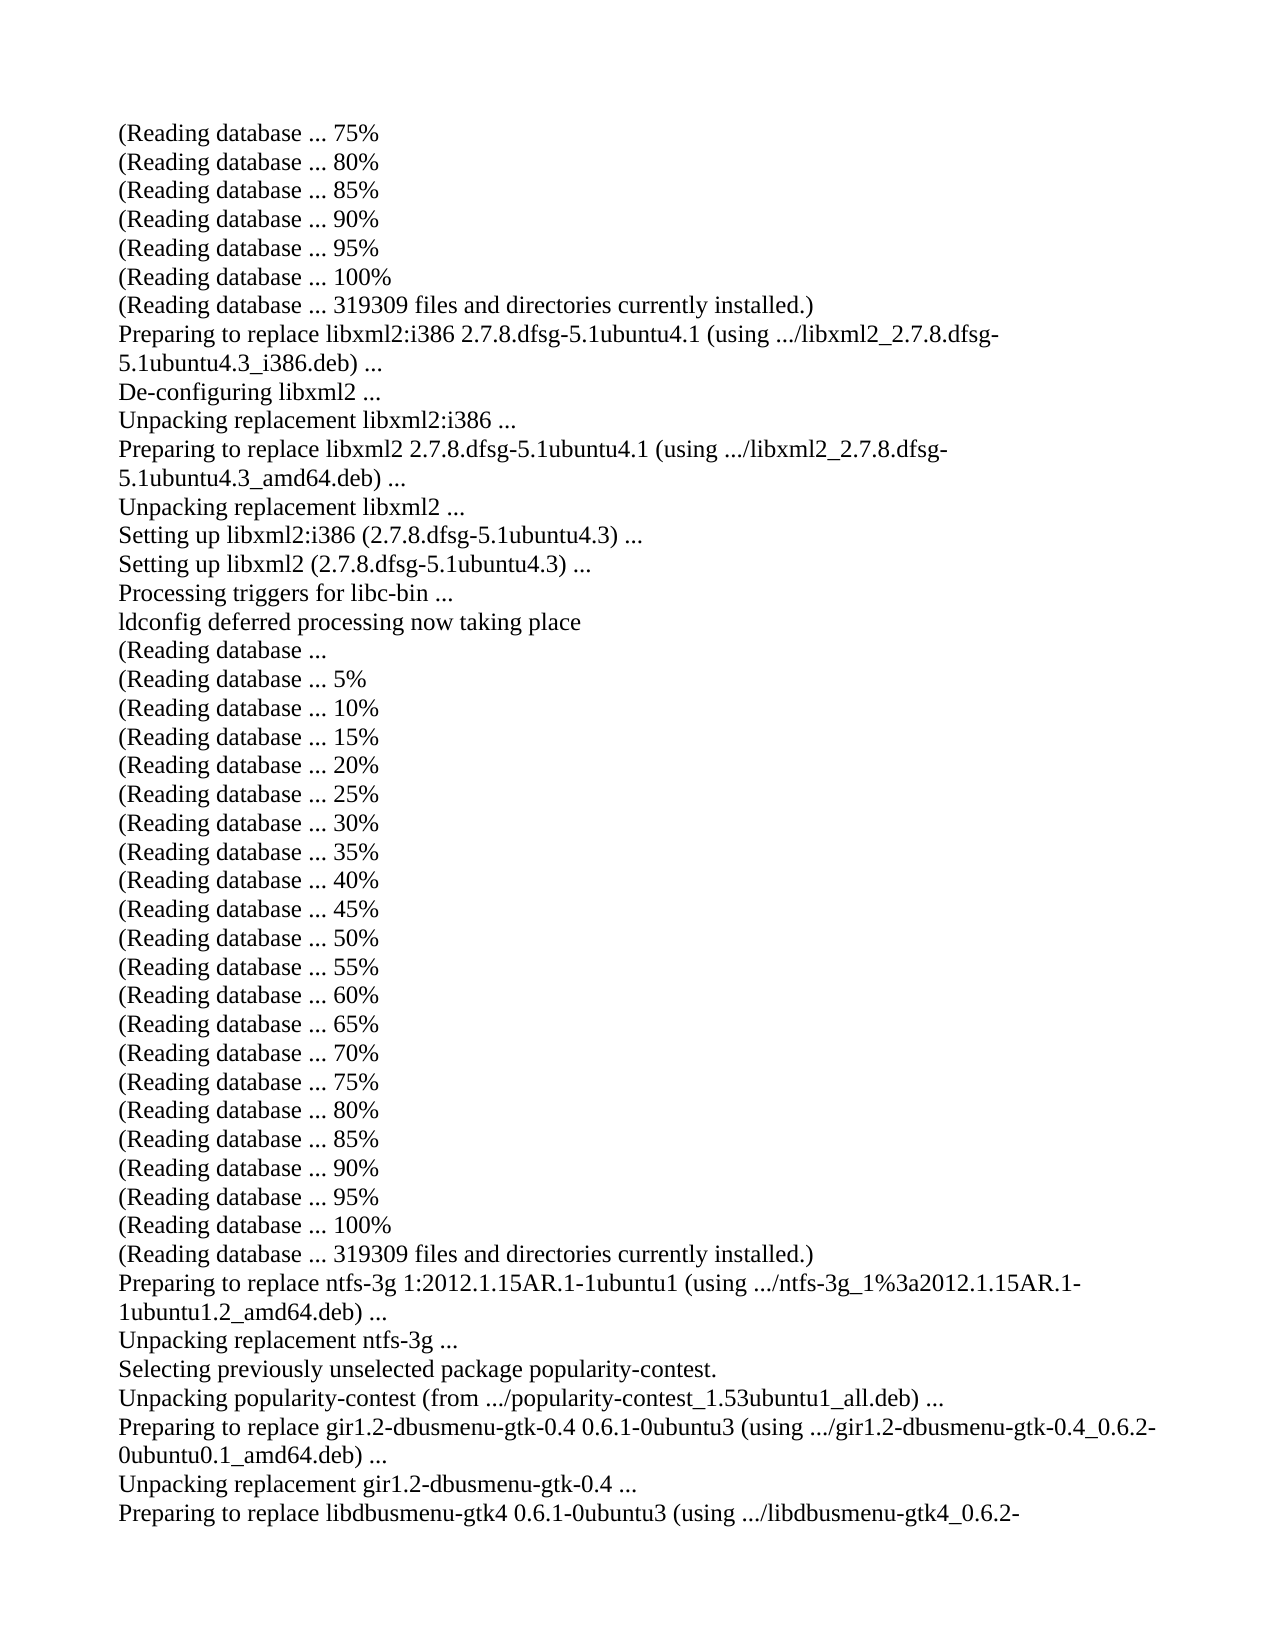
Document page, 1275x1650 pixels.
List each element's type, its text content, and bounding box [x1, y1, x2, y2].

text (Reading database ... 40% [118, 866, 1157, 894]
text Preparing to replace gir1.2-dbusmenu-gtk-0.4 0.6.1-0ubuntu3 (using .../gir1.2-dbusmenu-gtk-0.4_0.6.2-0ubuntu0.1_amd64.deb) ... [118, 1412, 1157, 1469]
text (Reading database ... 95% [118, 233, 1157, 262]
text (Reading database ... 90% [118, 1153, 1157, 1182]
text (Reading database ... 20% [118, 751, 1157, 779]
text Setting up libxml2 (2.7.8.dfsg-5.1ubuntu4.3) ... [118, 549, 1157, 578]
text Processing triggers for libc-bin ... [118, 578, 1157, 607]
text (Reading database ... 60% [118, 981, 1157, 1009]
text (Reading database ... 25% [118, 779, 1157, 808]
text Unpacking popularity-contest (from .../popularity-contest_1.53ubuntu1_all.deb) ... [118, 1383, 1157, 1412]
text (Reading database ... 319309 files and directories currently installed.) [118, 1239, 1157, 1268]
text (Reading database ... 75% [118, 118, 1157, 147]
text (Reading database ... 45% [118, 894, 1157, 923]
text (Reading database ... 80% [118, 1096, 1157, 1124]
text (Reading database ... 70% [118, 1038, 1157, 1067]
text Unpacking replacement libxml2 ... [118, 492, 1157, 521]
text Unpacking replacement libxml2:i386 ... [118, 406, 1157, 434]
text Setting up libxml2:i386 (2.7.8.dfsg-5.1ubuntu4.3) ... [118, 521, 1157, 549]
text (Reading database ... 10% [118, 693, 1157, 722]
text Preparing to replace libxml2 2.7.8.dfsg-5.1ubuntu4.1 (using .../libxml2_2.7.8.dfsg-5.1ubuntu4.3_amd64.deb) ... [118, 434, 1157, 492]
text (Reading database ... 35% [118, 837, 1157, 866]
text (Reading database ... 55% [118, 952, 1157, 981]
text (Reading database ... 80% [118, 147, 1157, 176]
text (Reading database ... 100% [118, 262, 1157, 291]
text (Reading database ... 50% [118, 923, 1157, 952]
text ldconfig deferred processing now taking place [118, 607, 1157, 636]
text (Reading database ... 75% [118, 1067, 1157, 1096]
text (Reading database ... 319309 files and directories currently installed.) [118, 291, 1157, 319]
text (Reading database ... 85% [118, 176, 1157, 204]
text (Reading database ... 90% [118, 204, 1157, 233]
text (Reading database ... 65% [118, 1009, 1157, 1038]
text (Reading database ... 5% [118, 664, 1157, 693]
text Unpacking replacement gir1.2-dbusmenu-gtk-0.4 ... [118, 1469, 1157, 1498]
text Preparing to replace libdbusmenu-gtk4 0.6.1-0ubuntu3 (using .../libdbusmenu-gtk4_0.6.2- [118, 1498, 1157, 1527]
text (Reading database ... 95% [118, 1182, 1157, 1211]
text Selecting previously unselected package popularity-contest. [118, 1354, 1157, 1383]
text Unpacking replacement ntfs-3g ... [118, 1326, 1157, 1354]
text Preparing to replace ntfs-3g 1:2012.1.15AR.1-1ubuntu1 (using .../ntfs-3g_1%3a2012.1.15AR.1-1ubuntu1.2_amd64.deb) ... [118, 1268, 1157, 1326]
text De-configuring libxml2 ... [118, 377, 1157, 406]
text (Reading database ... 30% [118, 808, 1157, 837]
text (Reading database ... [118, 636, 1157, 664]
text (Reading database ... 85% [118, 1124, 1157, 1153]
text Preparing to replace libxml2:i386 2.7.8.dfsg-5.1ubuntu4.1 (using .../libxml2_2.7.8.dfsg-5.1ubuntu4.3_i386.deb) ... [118, 319, 1157, 377]
text (Reading database ... 100% [118, 1211, 1157, 1239]
text (Reading database ... 15% [118, 722, 1157, 751]
